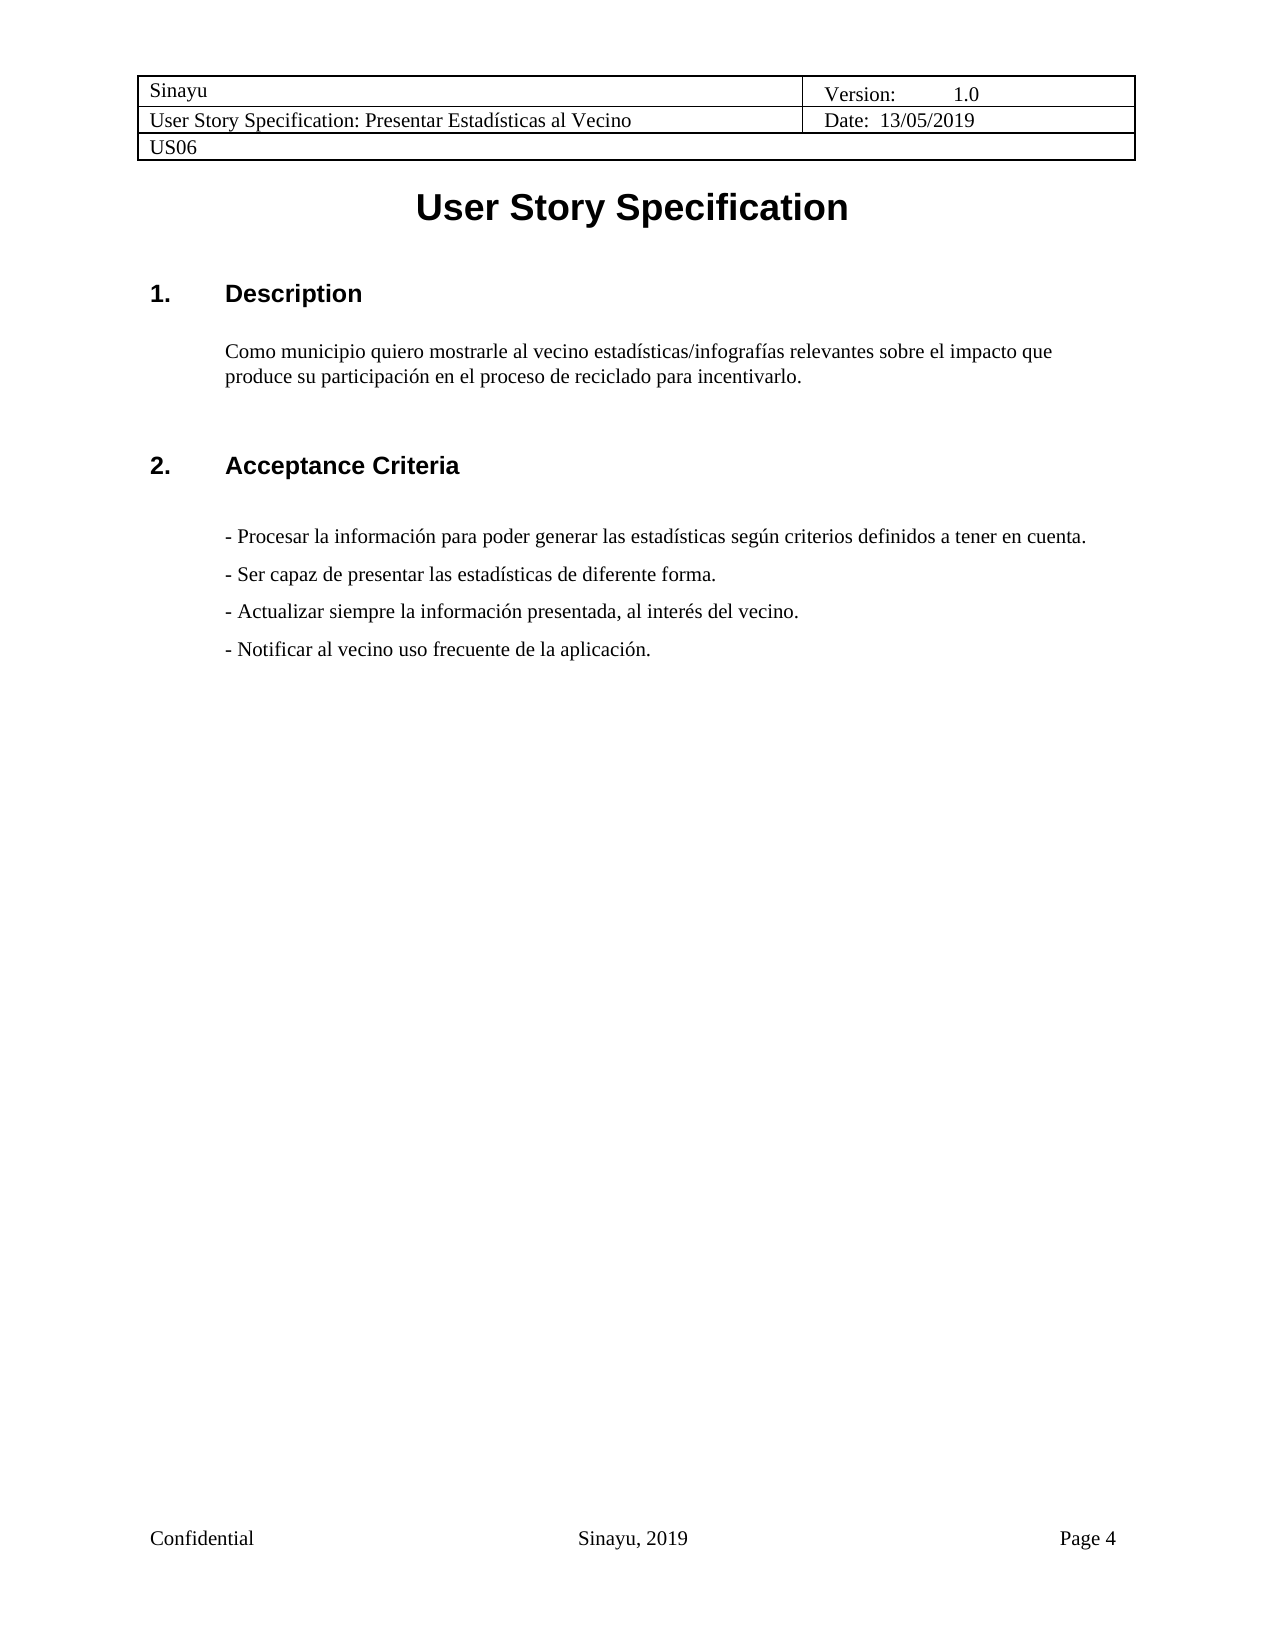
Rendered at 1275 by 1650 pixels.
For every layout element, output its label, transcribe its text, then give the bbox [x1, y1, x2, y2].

subtitle Description [150, 278, 1125, 307]
text - Actualizar siempre la información presentada, al interés del vecino. [225, 598, 1125, 623]
subtitle User Story Specification [150, 185, 1125, 228]
subtitle Acceptance Criteria [150, 451, 1125, 480]
text - Notificar al vecino uso frecuente de la aplicación. [225, 636, 1125, 661]
text Como municipio quiero mostrarle al vecino estadísticas/infografías relevantes sobre el impacto que produce su participación en el proceso de reciclado para incentivarlo. [225, 338, 1125, 388]
text - Ser capaz de presentar las estadísticas de diferente forma. [225, 561, 1125, 586]
text - Procesar la información para poder generar las estadísticas según criterios definidos a tener en cuenta. [225, 523, 1125, 548]
